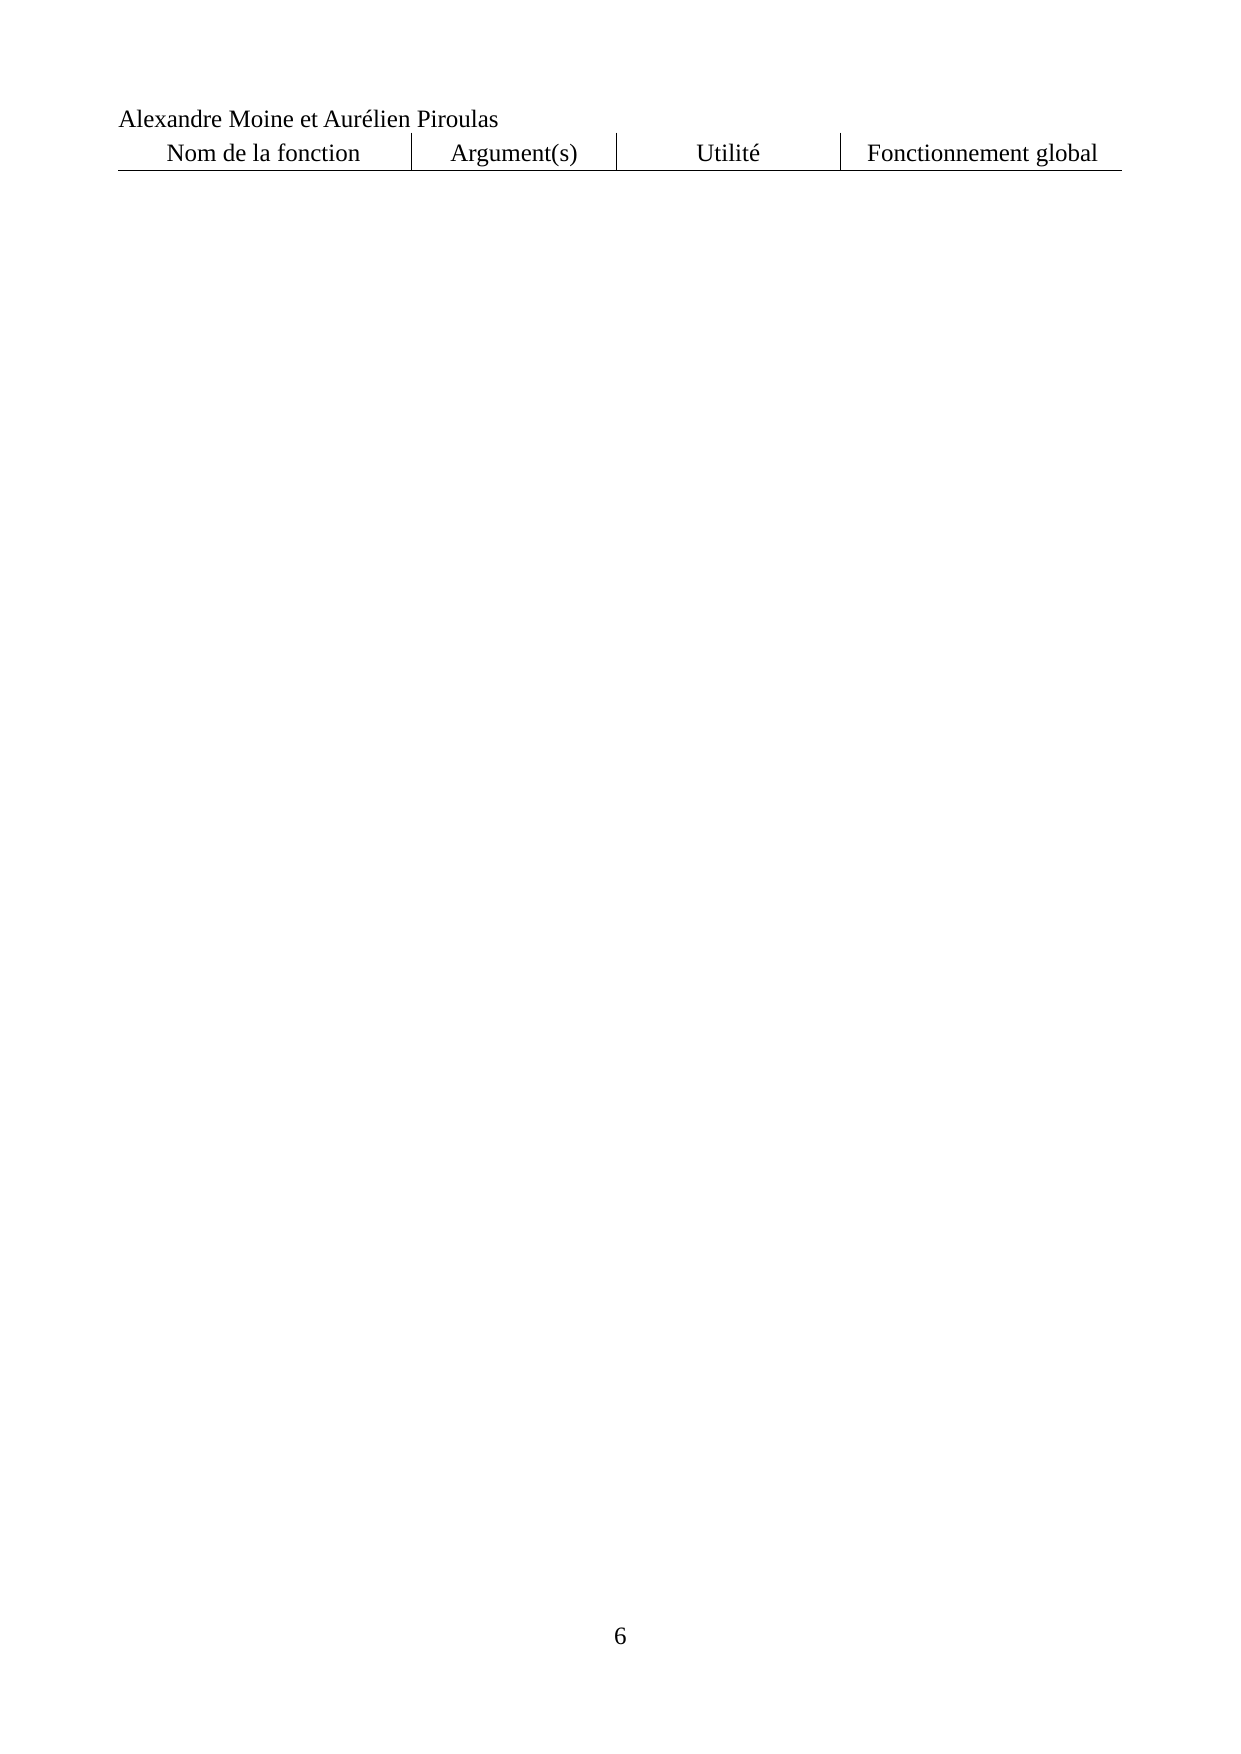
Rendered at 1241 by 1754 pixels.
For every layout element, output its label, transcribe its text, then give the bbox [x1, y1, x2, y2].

table_header Argument(s) [412, 133, 616, 169]
table_header Utilité [617, 133, 840, 169]
table_header Fonctionnement global [841, 133, 1122, 169]
table_header Nom de la fonction [118, 133, 411, 169]
